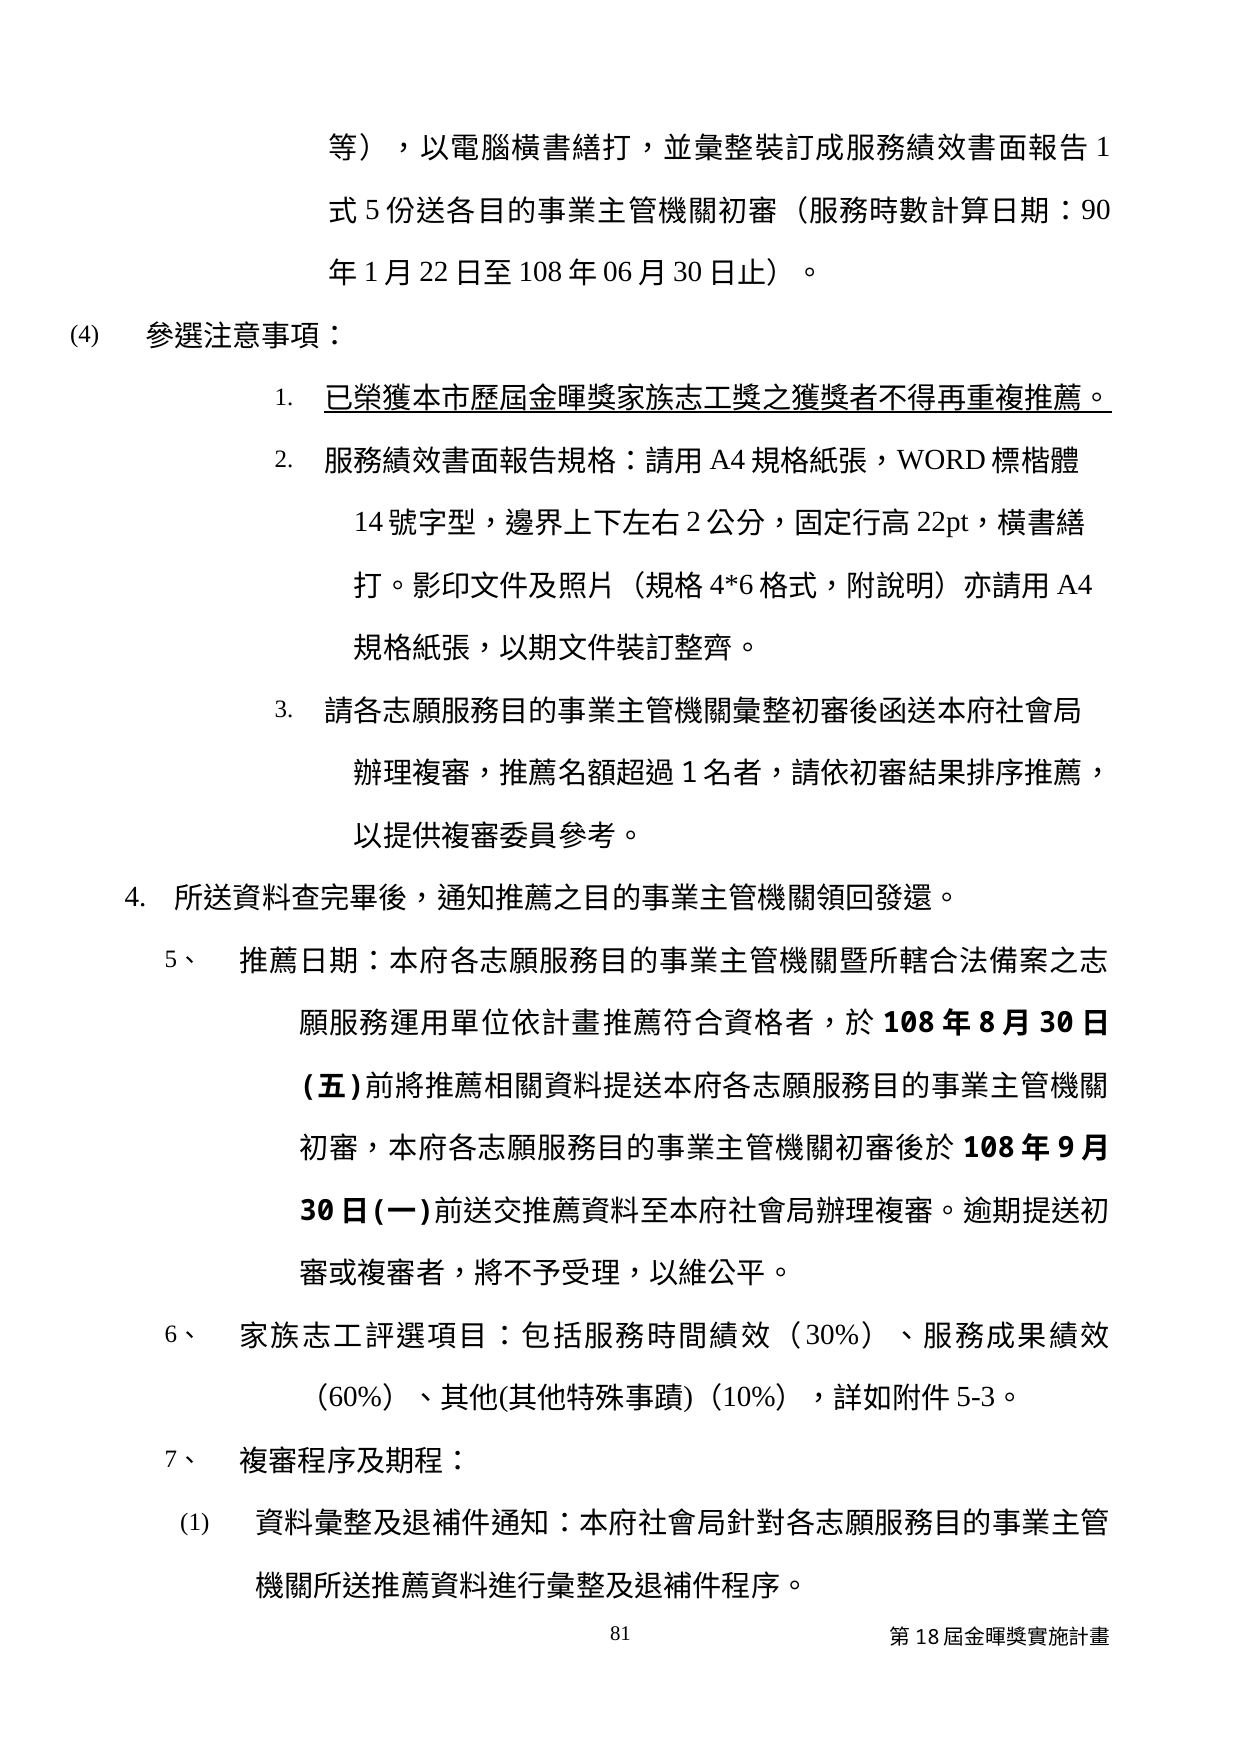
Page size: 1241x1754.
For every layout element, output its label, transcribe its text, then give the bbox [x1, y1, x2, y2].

list 複審程序及期程： [164, 1417, 1110, 1479]
list 已榮獲本市歷屆金暉獎家族志工獎之獲獎者不得再重複推薦。 [274, 354, 1110, 417]
list 資料彙整及退補件通知：本府社會局針對各志願服務目的事業主管機關所送推薦資料進行彙整及退補件程序。 [180, 1479, 1110, 1604]
list 請各志願服務目的事業主管機關彙整初審後函送本府社會局辦理複審，推薦名額超過1名者，請依初審結果排序推薦，以提供複審委員參考。 [274, 667, 1110, 854]
list 推薦日期：本府各志願服務目的事業主管機關暨所轄合法備案之志願服務運用單位依計畫推薦符合資格者，於108年8月30日(五)前將推薦相關資料提送本府各志願服務目的事業主管機關初審，本府各志願服務目的事業主管機關初審後於108年9月30日(一)前送交推薦資料至本府社會局辦理複審。逾期提送初審或複審者，將不予受理，以維公平。 [164, 917, 1110, 1292]
list 服務績效書面報告規格：請用A4規格紙張，WORD標楷體14號字型，邊界上下左右2公分，固定行高22pt，橫書繕打。影印文件及照片（規格4*6格式，附說明）亦請用A4規格紙張，以期文件裝訂整齊。 [274, 417, 1110, 667]
list 所送資料查完畢後，通知推薦之目的事業主管機關領回發還。 [124, 854, 1110, 917]
list 等），以電腦橫書繕打，並彙整裝訂成服務績效書面報告1式5份送各目的事業主管機關初審（服務時數計算日期：90年1月22日至108年06月30日止）。 [195, 104, 1110, 292]
list 參選注意事項： [70, 292, 1110, 354]
list 家族志工評選項目：包括服務時間績效（30%）、服務成果績效（60%）、其他(其他特殊事蹟)（10%），詳如附件5-3。 [164, 1292, 1110, 1417]
